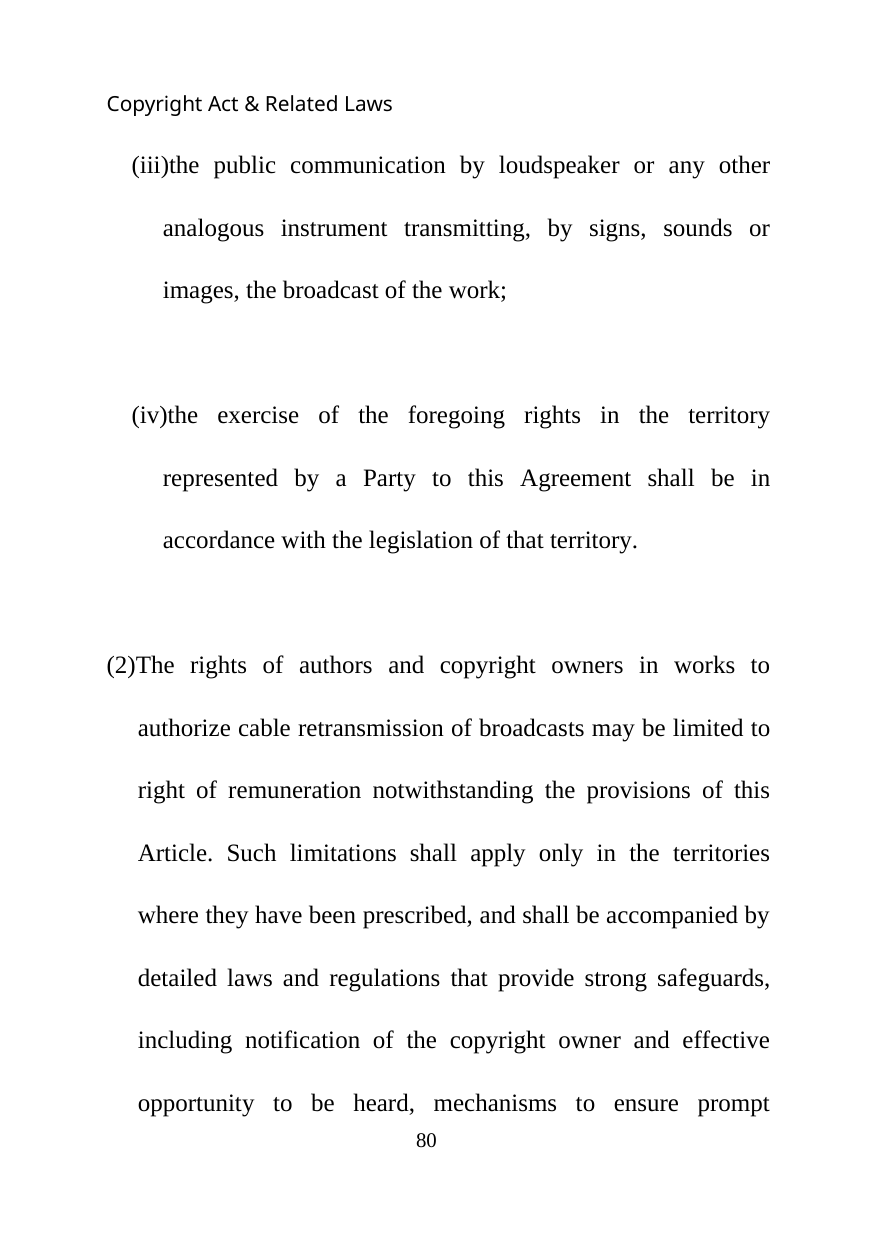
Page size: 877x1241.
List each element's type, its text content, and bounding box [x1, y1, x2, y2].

text (iv)the exercise of the foregoing rights in the territory represented by a Party to this Agreement shall be in accordance with the legislation of that territory. [131, 373, 771, 560]
text (2)The rights of authors and copyright owners in works to authorize cable retransmission of broadcasts may be limited to right of remuneration notwithstanding the provisions of this Article. Such limitations shall apply only in the territories where they have been prescribed, and shall be accompanied by detailed laws and regulations that provide strong safeguards, including notification of the copyright owner and effective opportunity to be heard, mechanisms to ensure prompt [106, 623, 771, 1123]
text (iii)the public communication by loudspeaker or any other analogous instrument transmitting, by signs, sounds or images, the broadcast of the work; [131, 123, 771, 310]
